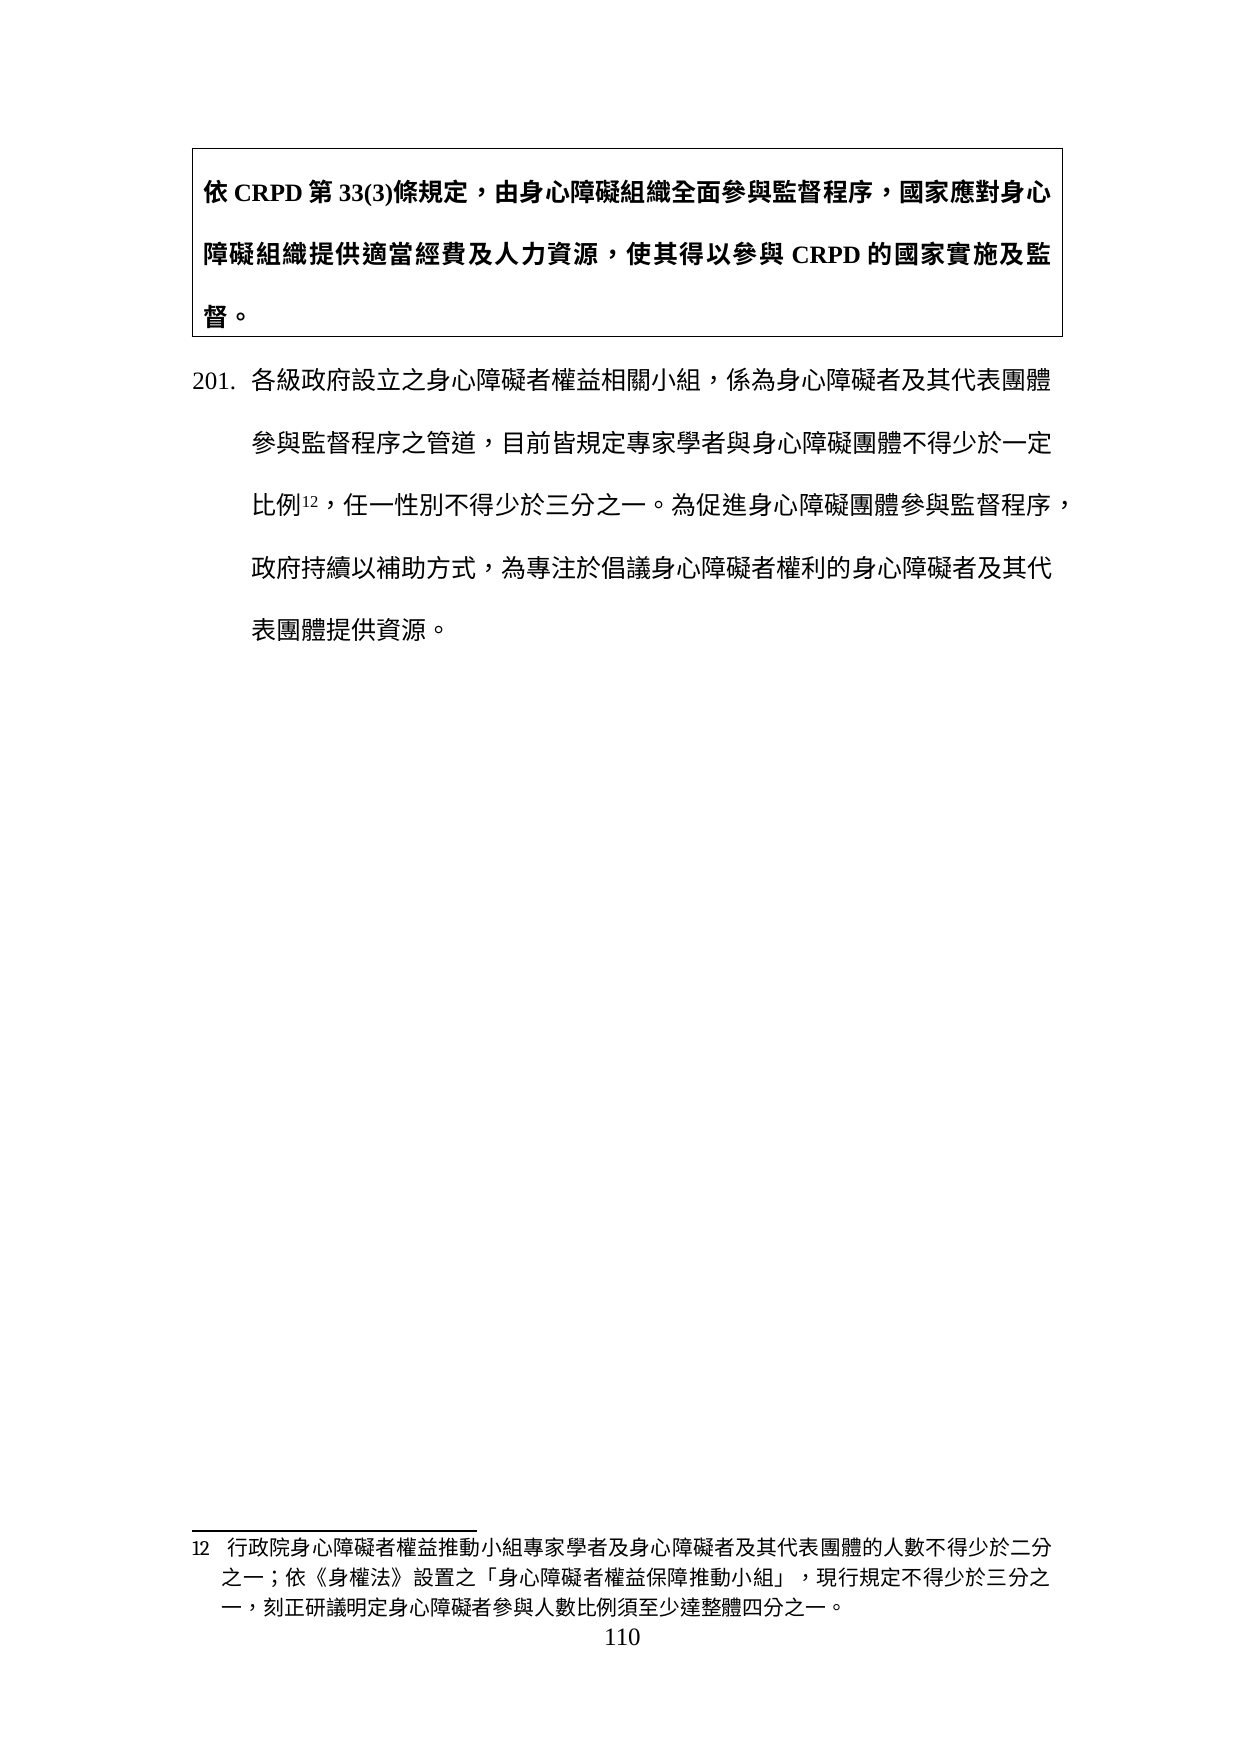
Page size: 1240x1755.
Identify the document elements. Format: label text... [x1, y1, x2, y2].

table_header 依CRPD第33(3)條規定，由身心障礙組織全面參與監督程序，國家應對身心障礙組織提供適當經費及人力資源，使其得以參與CRPD的國家實施及監督。 [193, 149, 1062, 336]
list 行政院身心障礙者權益推動小組專家學者及身心障礙者及其代表團體的人數不得少於二分之一；依《身權法》設置之「身心障礙者權益保障推動小組」，現行規定不得少於三分之一，刻正研議明定身心障礙者參與人數比例須至少達整體四分之一。 [192, 1531, 1052, 1622]
list 各級政府設立之身心障礙者權益相關小組，係為身心障礙者及其代表團體參與監督程序之管道，目前皆規定專家學者與身心障礙團體不得少於一定比例，任一性別不得少於三分之一。為促進身心障礙團體參與監督程序，政府持續以補助方式，為專注於倡議身心障礙者權利的身心障礙者及其代表團體提供資源。 [192, 337, 1052, 650]
